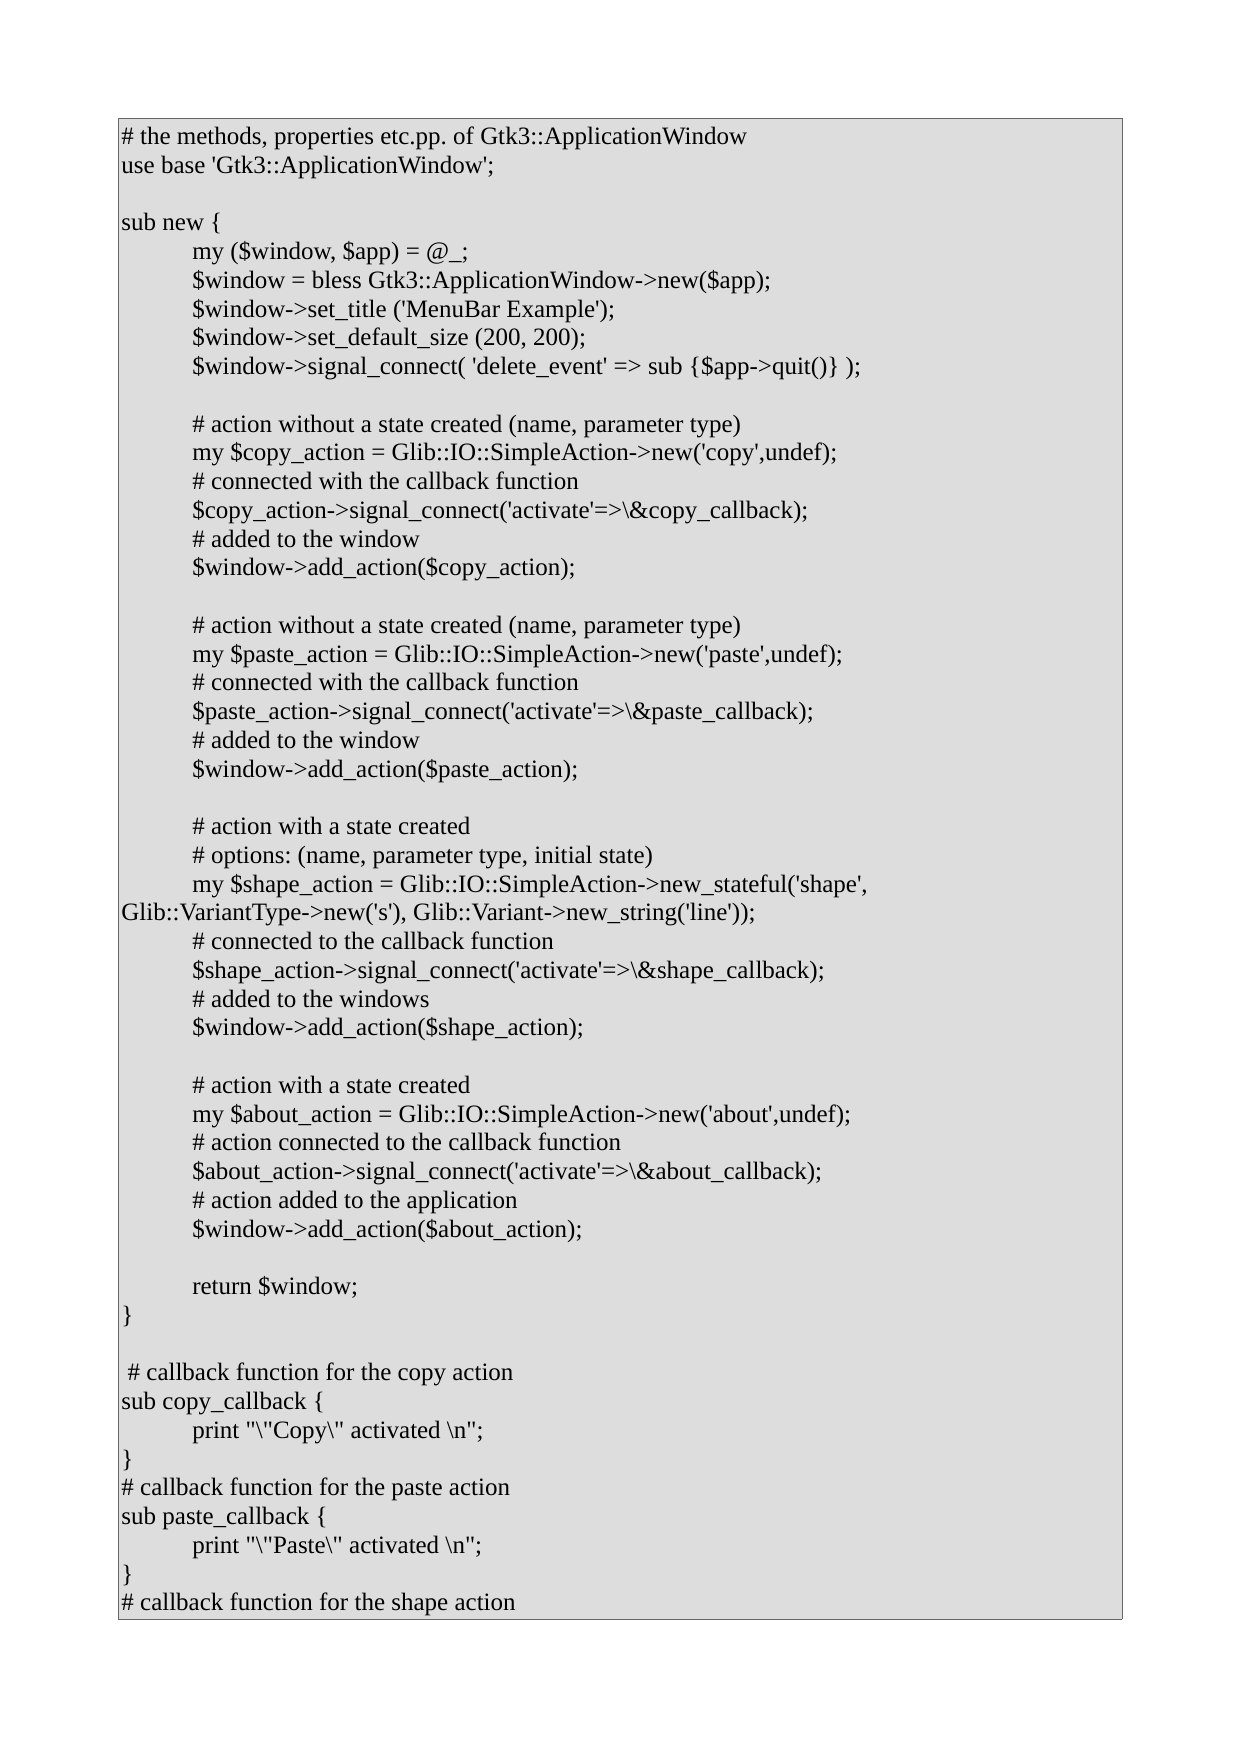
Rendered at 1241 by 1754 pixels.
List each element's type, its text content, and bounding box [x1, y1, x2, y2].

text # callback function for the shape action [119, 1584, 1122, 1619]
text $window->signal_connect( 'delete_event' => sub {$app->quit()} ); [119, 348, 1122, 377]
text my ($window, $app) = @_; [119, 233, 1122, 262]
text print "\"Paste\" activated \n"; [119, 1527, 1122, 1556]
text # action with a state created [119, 1067, 1122, 1096]
text $window->add_action($copy_action); [119, 549, 1122, 578]
text $about_action->signal_connect('activate'=>\&about_callback); [119, 1153, 1122, 1182]
text # action with a state created [119, 808, 1122, 837]
text $window->add_action($about_action); [119, 1211, 1122, 1239]
text sub paste_callback { [119, 1498, 1122, 1527]
text use base 'Gtk3::ApplicationWindow'; [119, 147, 1122, 176]
text sub new { [119, 204, 1122, 233]
text # callback function for the paste action [119, 1469, 1122, 1498]
text # connected with the callback function [119, 463, 1122, 492]
text } [119, 1441, 1122, 1469]
text # connected with the callback function [119, 664, 1122, 693]
text my $about_action = Glib::IO::SimpleAction->new('about',undef); [119, 1096, 1122, 1124]
text $window->add_action($paste_action); [119, 751, 1122, 779]
text } [119, 1297, 1122, 1326]
text my $copy_action = Glib::IO::SimpleAction->new('copy',undef); [119, 434, 1122, 463]
text # the methods, properties etc.pp. of Gtk3::ApplicationWindow [119, 119, 1122, 147]
text # action without a state created (name, parameter type) [119, 406, 1122, 434]
text my $paste_action = Glib::IO::SimpleAction->new('paste',undef); [119, 636, 1122, 664]
text $window->set_title ('MenuBar Example'); [119, 291, 1122, 319]
text $window->add_action($shape_action); [119, 1009, 1122, 1038]
text # added to the windows [119, 981, 1122, 1009]
text # action without a state created (name, parameter type) [119, 607, 1122, 636]
text $window = bless Gtk3::ApplicationWindow->new($app); [119, 262, 1122, 291]
text $window->set_default_size (200, 200); [119, 319, 1122, 348]
text $copy_action->signal_connect('activate'=>\&copy_callback); [119, 492, 1122, 521]
text my $shape_action = Glib::IO::SimpleAction->new_stateful('shape', Glib::VariantType‑>new('s'), Glib::Variant->new_string('line')); [119, 866, 1122, 923]
text # action added to the application [119, 1182, 1122, 1211]
text # action connected to the callback function [119, 1124, 1122, 1153]
text # callback function for the copy action [119, 1354, 1122, 1383]
text print "\"Copy\" activated \n"; [119, 1412, 1122, 1441]
text } [119, 1556, 1122, 1584]
text # added to the window [119, 521, 1122, 549]
text return $window; [119, 1268, 1122, 1297]
text sub copy_callback { [119, 1383, 1122, 1412]
text $paste_action->signal_connect('activate'=>\&paste_callback); [119, 693, 1122, 722]
text $shape_action->signal_connect('activate'=>\&shape_callback); [119, 952, 1122, 981]
text # options: (name, parameter type, initial state) [119, 837, 1122, 866]
text # connected to the callback function [119, 923, 1122, 952]
text # added to the window [119, 722, 1122, 751]
